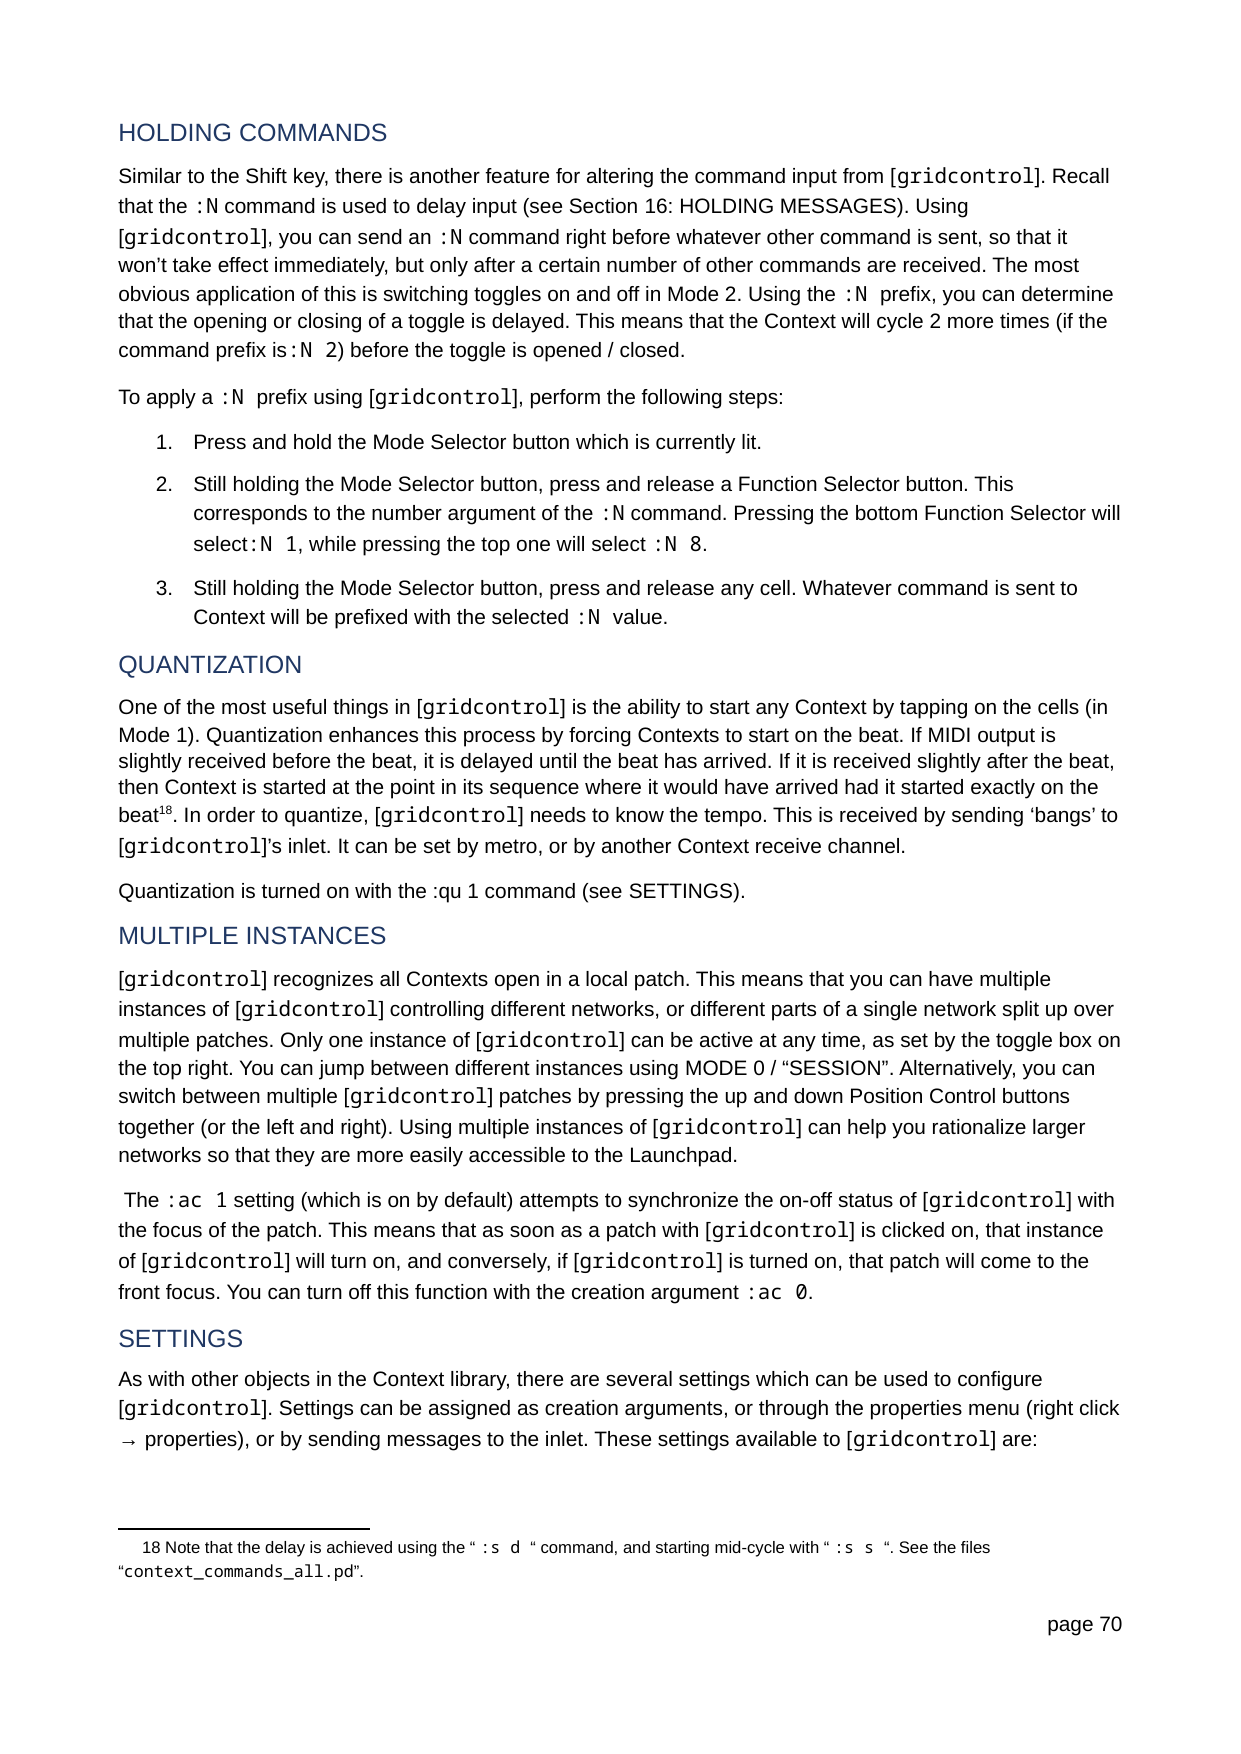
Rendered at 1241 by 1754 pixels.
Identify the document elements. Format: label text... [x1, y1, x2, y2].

list Press and hold the Mode Selector button which is currently lit. [156, 430, 1122, 454]
subtitle MULTIPLE INSTANCES [118, 921, 1122, 950]
subtitle HOLDING COMMANDS [118, 118, 1122, 147]
text One of the most useful things in [gridcontrol] is the ability to start any Context by tapping on the cells (in Mode 1). Quantization enhances this process by forcing Contexts to start on the beat. If MIDI output is slightly received before the beat, it is delayed until the beat has arrived. If it is received slightly after the beat, then Context is started at the point in its sequence where it would have arrived had it started exactly on the beat. In order to quantize, [gridcontrol] needs to know the tempo. This is received by sending ‘bangs’ to [gridcontrol]’s inlet. It can be set by metro, or by another Context receive channel. [118, 692, 1122, 860]
text To apply a :N prefix using [gridcontrol], perform the following steps: [118, 382, 1122, 411]
text [gridcontrol] recognizes all Contexts open in a local patch. This means that you can have multiple instances of [gridcontrol] controlling different networks, or different parts of a single network split up over multiple patches. Only one instance of [gridcontrol] can be active at any time, as set by the toggle box on the top right. You can jump between different instances using MODE 0 / “SESSION”. Alternatively, you can switch between multiple [gridcontrol] patches by pressing the up and down Position Control buttons together (or the left and right). Using multiple instances of [gridcontrol] can help you rationalize larger networks so that they are more easily accessible to the Launchpad. [118, 964, 1122, 1166]
text Similar to the Shift key, there is another feature for altering the command input from [gridcontrol]. Recall that the :N command is used to delay input (see Section 16: HOLDING MESSAGES). Using [gridcontrol], you can send an :N command right before whatever other command is sent, so that it won’t take effect immediately, but only after a certain number of other commands are received. The most obvious application of this is switching toggles on and off in Mode 2. Using the :N prefix, you can determine that the opening or closing of a toggle is delayed. This means that the Context will cycle 2 more times (if the command prefix is:N 2) before the toggle is opened / closed. [118, 161, 1122, 363]
text As with other objects in the Context library, there are several settings which can be used to configure [gridcontrol]. Settings can be assigned as creation arguments, or through the properties menu (right click → properties), or by sending messages to the inlet. These settings available to [gridcontrol] are: [118, 1367, 1122, 1452]
text Quantization is turned on with the :qu 1 command (see SETTINGS). [118, 878, 1122, 902]
list Still holding the Mode Selector button, press and release any cell. Whatever command is sent to Context will be prefixed with the selected :N value. [156, 576, 1122, 631]
text Note that the delay is achieved using the “ :s d “ command, and starting mid-cycle with “ :s s “. See the files “context_commands_all.pd”. [118, 1535, 1122, 1582]
list Still holding the Mode Selector button, press and release a Function Selector button. This corresponds to the number argument of the :N command. Pressing the bottom Function Selector will select:N 1, while pressing the top one will select :N 8. [156, 472, 1122, 557]
text The :ac 1 setting (which is on by default) attempts to synchronize the on-off status of [gridcontrol] with the focus of the patch. This means that as soon as a patch with [gridcontrol] is clicked on, that instance of [gridcontrol] will turn on, and conversely, if [gridcontrol] is turned on, that patch will come to the front focus. You can turn off this function with the creation argument :ac 0. [118, 1185, 1122, 1305]
subtitle SETTINGS [118, 1324, 1122, 1353]
subtitle QUANTIZATION [118, 650, 1122, 678]
